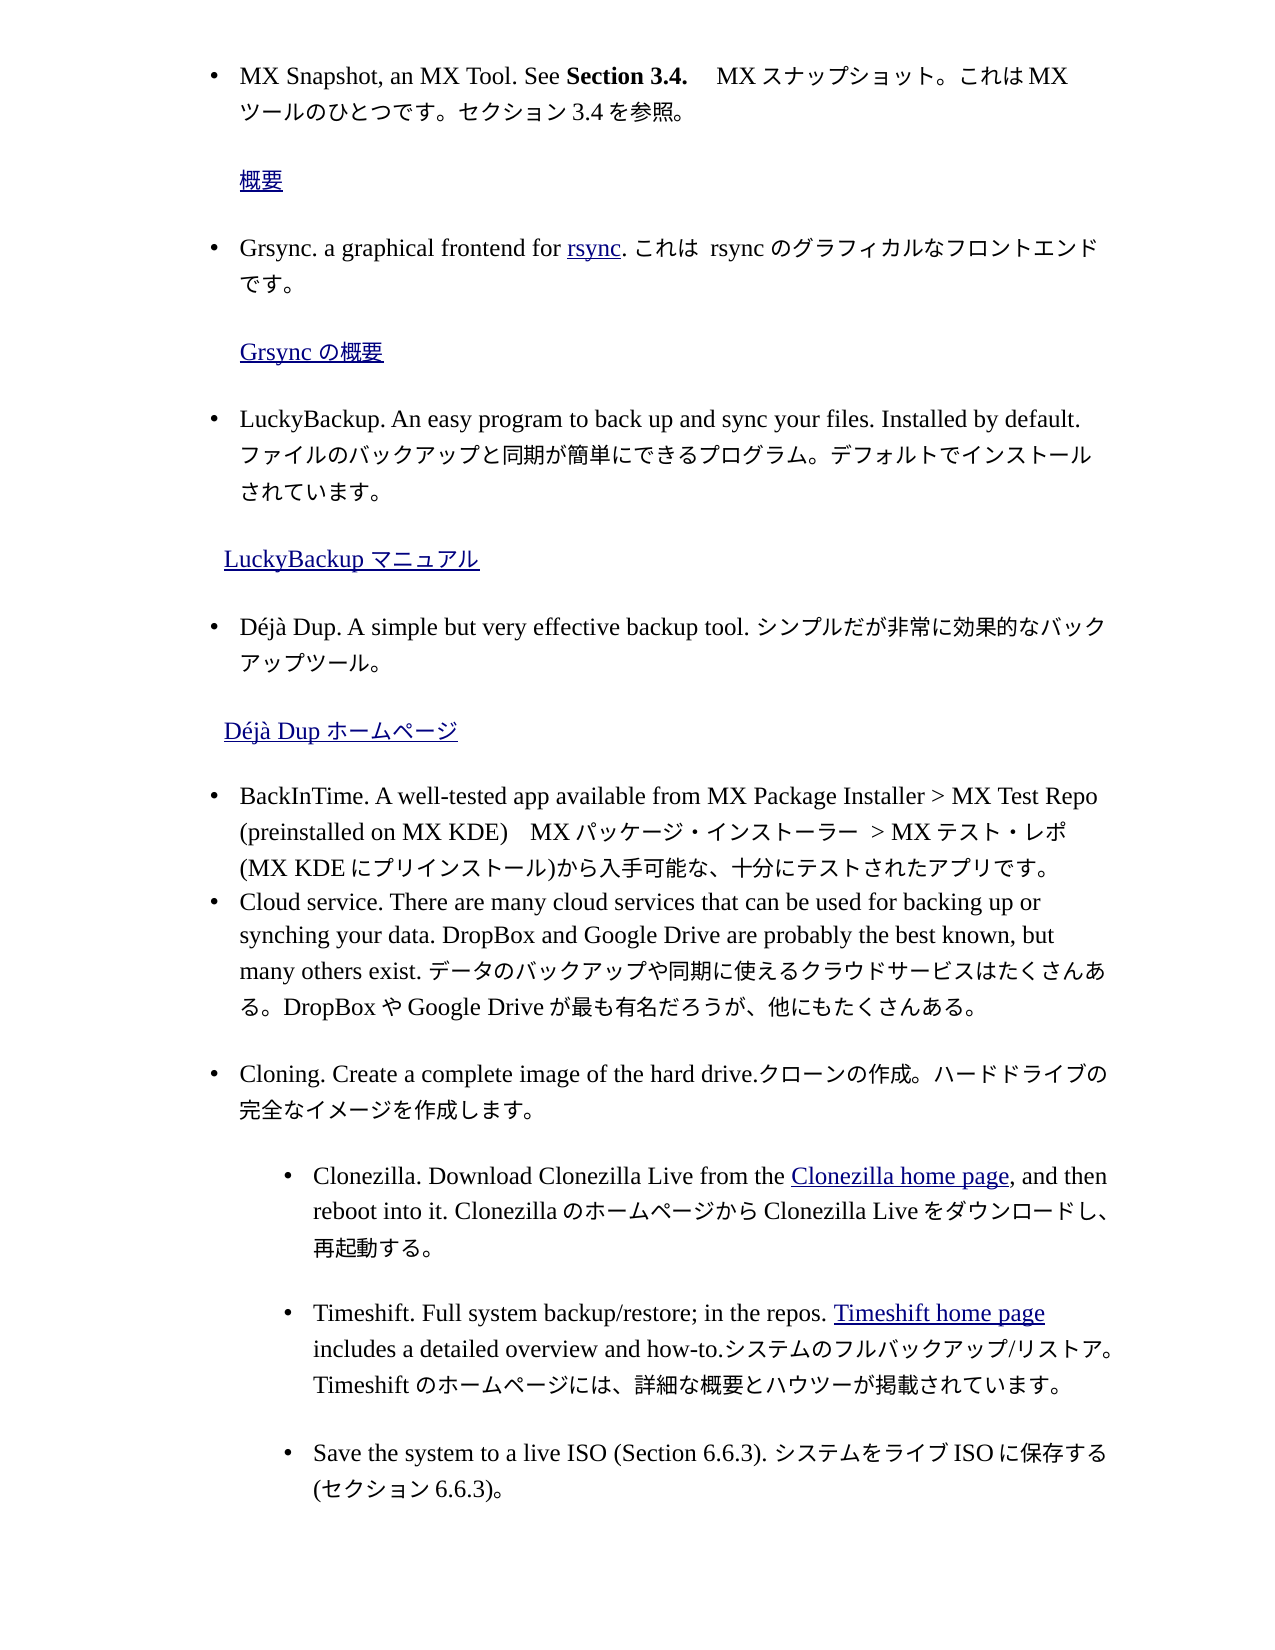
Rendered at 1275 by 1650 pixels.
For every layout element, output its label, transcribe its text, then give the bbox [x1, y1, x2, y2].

list Déjà Dup. A simple but very effective backup tool. シンプルだが非常に効果的なバックアップツール。 [210, 610, 1109, 678]
list Save the system to a live ISO (Section 6.6.3). システムをライブISOに保存する(セクション6.6.3)。 [283, 1436, 1109, 1504]
list LuckyBackup マニュアル [194, 542, 1125, 574]
list MX Snapshot, an MX Tool. See Section 3.4. MXスナップショット。これはMXツールのひとつです。セクション3.4を参照。 [210, 59, 1109, 127]
list Grsync. a graphical frontend for rsync. これは rsync のグラフィカルなフロントエンドです。 [210, 231, 1109, 299]
list Timeshift. Full system backup/restore; in the repos. Timeshift home page includes a detailed overview and how-to.システムのフルバックアップ/リストア。Timeshift のホームページには、詳細な概要とハウツーが掲載されています。 [283, 1298, 1109, 1400]
list LuckyBackup. An easy program to back up and sync your files. Installed by default.ファイルのバックアップと同期が簡単にできるプログラム。デフォルトでインストールされています。 [210, 402, 1109, 507]
text Grsync の概要 [166, 334, 1109, 366]
list Clonezilla. Download Clonezilla Live from the Clonezilla home page, and then reboot into it. ClonezillaのホームページからClonezilla Liveをダウンロードし、再起動する。 [283, 1161, 1109, 1262]
list Déjà Dup ホームページ [194, 714, 1125, 746]
list 概要 [210, 163, 1109, 195]
list BackInTime. A well-tested app available from MX Package Installer > MX Test Repo (preinstalled on MX KDE) MXパッケージ・インストーラー > MXテスト・レポ(MX KDEにプリインストール)から入手可能な、十分にテストされたアプリです。 [210, 781, 1109, 882]
list Cloning. Create a complete image of the hard drive.クローンの作成。ハードドライブの完全なイメージを作成します。 [210, 1057, 1109, 1125]
list Cloud service. There are many cloud services that can be used for backing up or synching your data. DropBox and Google Drive are probably the best known, but many others exist. データのバックアップや同期に使えるクラウドサービスはたくさんある。DropBoxやGoogle Driveが最も有名だろうが、他にもたくさんある。 [210, 887, 1109, 1022]
